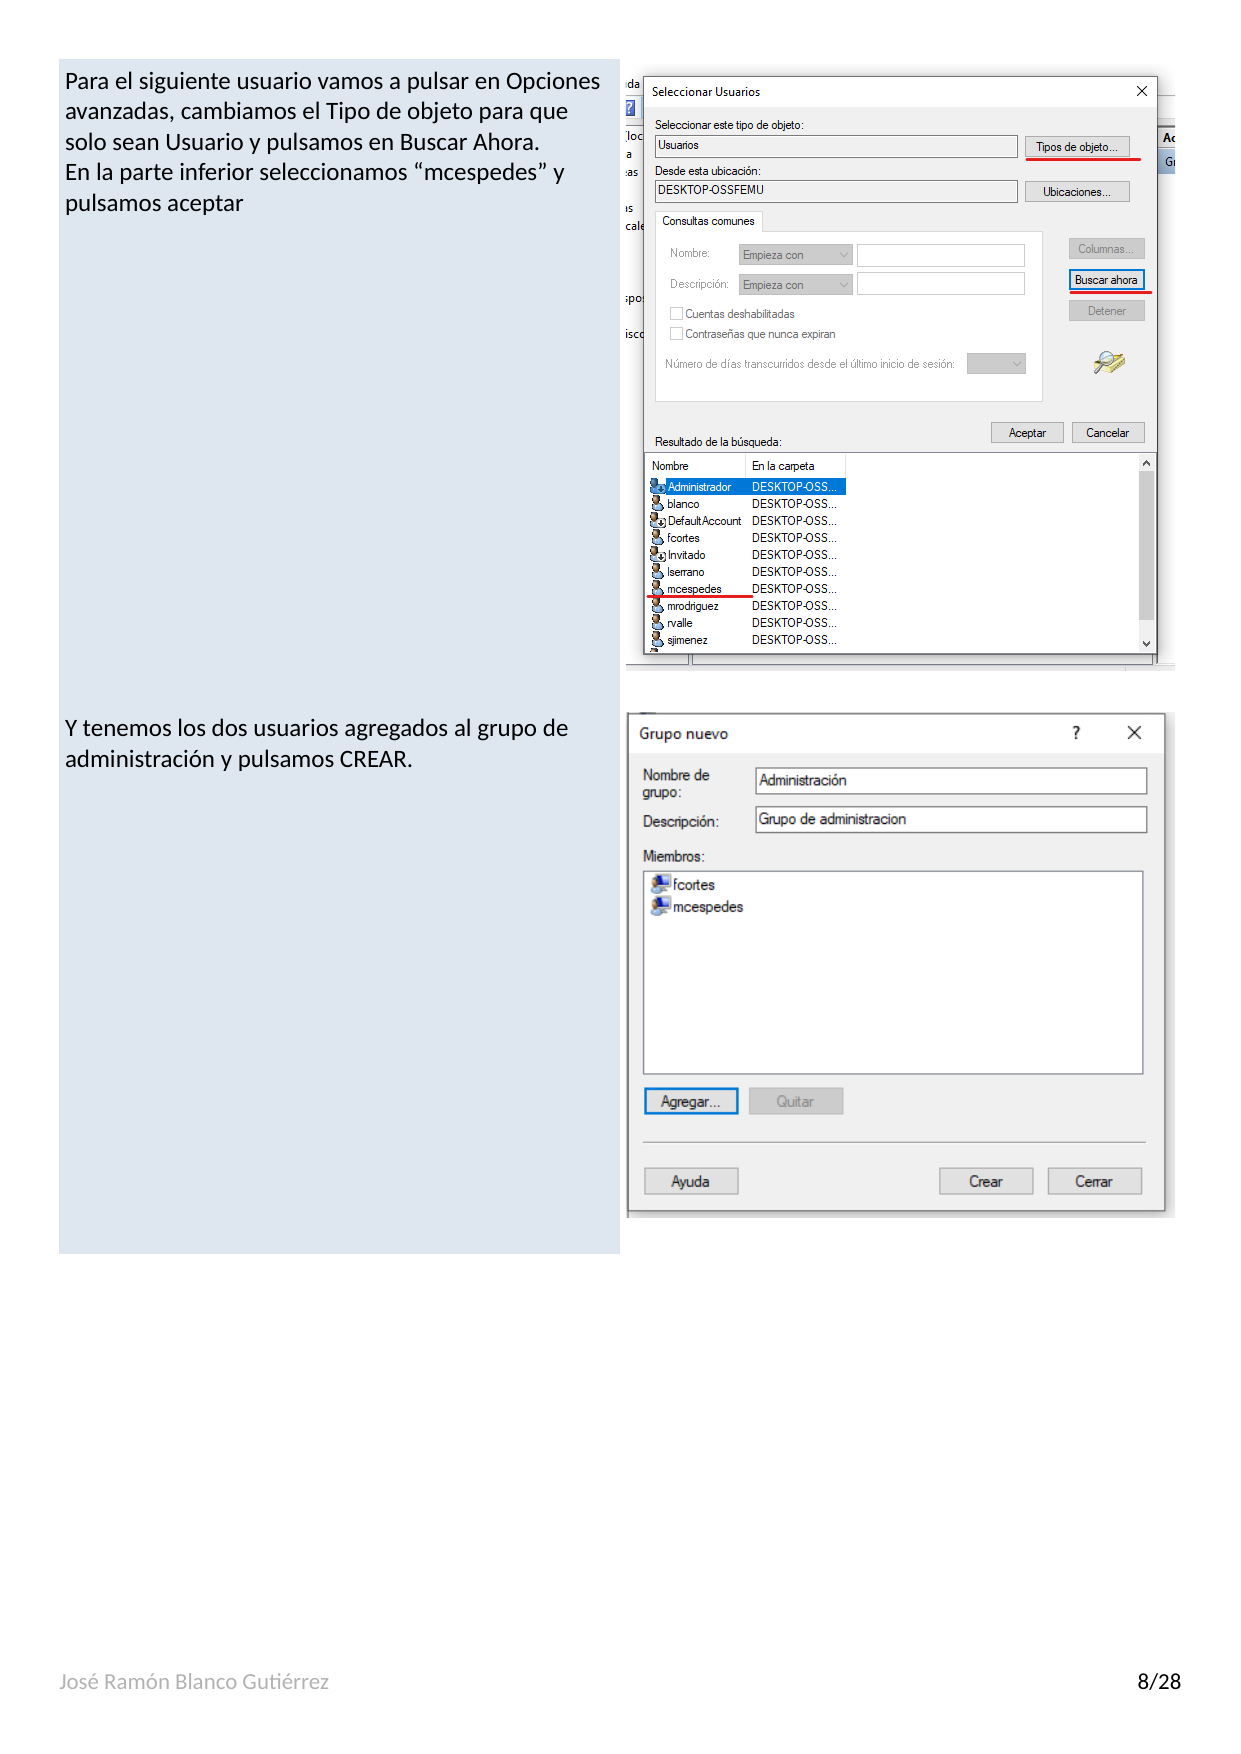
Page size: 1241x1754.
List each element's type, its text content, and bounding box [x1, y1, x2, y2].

table_cell Para el siguiente usuario vamos a pulsar en Opciones avanzadas, cambiamos el Tipo de objeto para que solo sean Usuario y pulsamos en Buscar Ahora. En la parte inferior seleccionamos “mcespedes” y pulsamos aceptar [59, 59, 620, 706]
picture [625, 64, 1176, 671]
picture [625, 712, 1176, 1218]
table_cell [620, 59, 1181, 706]
table_cell [620, 706, 1181, 1254]
table_cell Y tenemos los dos usuarios agregados al grupo de administración y pulsamos CREAR. [59, 706, 620, 1254]
